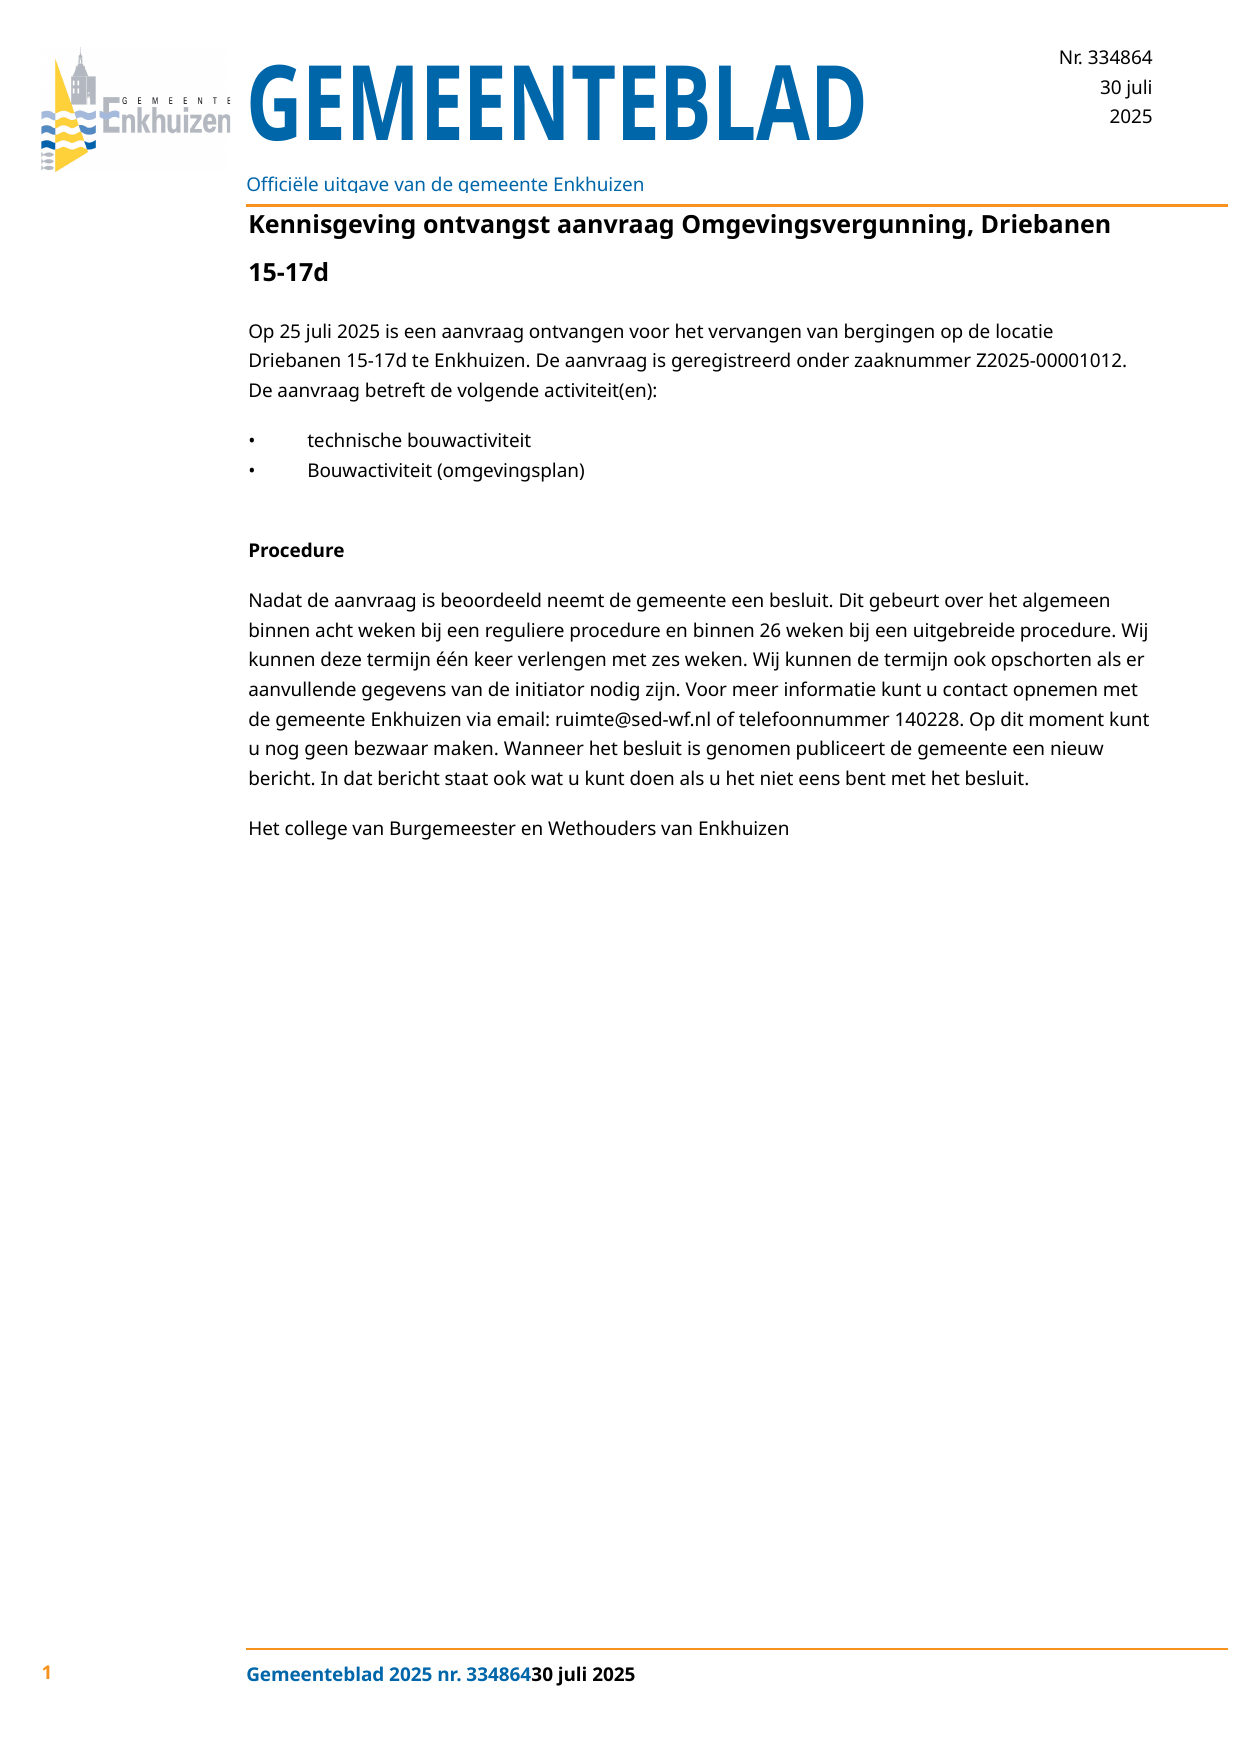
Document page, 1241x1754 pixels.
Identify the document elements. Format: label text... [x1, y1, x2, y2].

text Op 25 juli 2025 is een aanvraag ontvangen voor het vervangen van bergingen op de locatie Driebanen 15-17d te Enkhuizen. De aanvraag is geregistreerd onder zaaknummer Z2025-00001012. De aanvraag betreft de volgende activiteit(en): [248, 318, 1152, 403]
list Bouwactiviteit (omgevingsplan) [248, 457, 1152, 483]
text Kennisgeving ontvangst aanvraag Omgevingsvergunning, Driebanen 15-17d [248, 207, 1152, 288]
text Het college van Burgemeester en Wethouders van Enkhuizen [248, 815, 1152, 841]
text Nadat de aanvraag is beoordeeld neemt de gemeente een besluit. Dit gebeurt over het algemeen binnen acht weken bij een reguliere procedure en binnen 26 weken bij een uitgebreide procedure. Wij kunnen deze termijn één keer verlengen met zes weken. Wij kunnen de termijn ook opschorten als er aanvullende gegevens van de initiator nodig zijn. Voor meer informatie kunt u contact opnemen met de gemeente Enkhuizen via email: ruimte@sed-wf.nl of telefoonnummer 140228. Op dit moment kunt u nog geen bezwaar maken. Wanneer het besluit is genomen publiceert de gemeente een nieuw bericht. In dat bericht staat ook wat u kunt doen als u het niet eens bent met het besluit. [248, 587, 1152, 791]
picture [41, 47, 231, 172]
list technische bouwactiviteit [248, 427, 1152, 453]
text Procedure [248, 537, 1152, 563]
